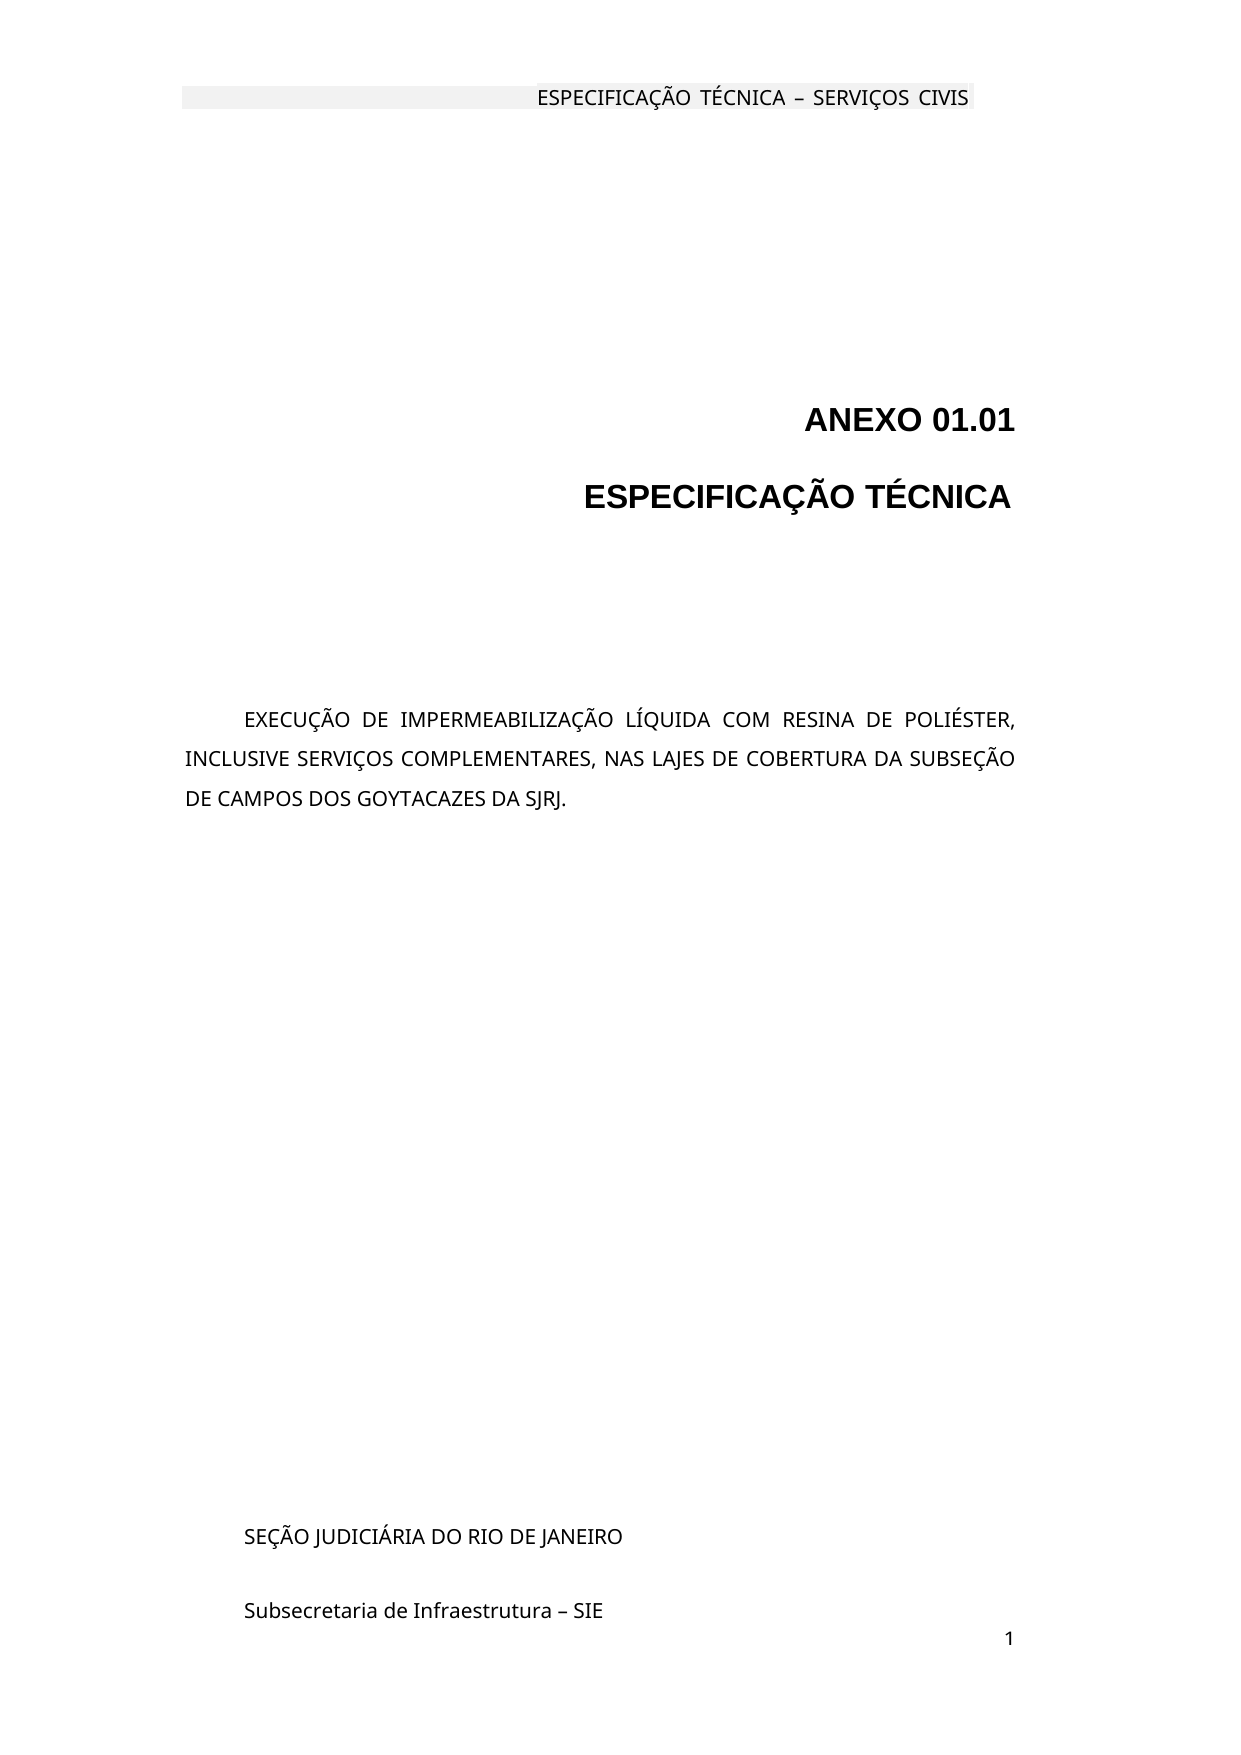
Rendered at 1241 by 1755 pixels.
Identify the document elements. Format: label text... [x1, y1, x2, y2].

text EXECUÇÃO DE IMPERMEABILIZAÇÃO LÍQUIDA COM RESINA DE POLIÉSTER, INCLUSIVE SERVIÇOS COMPLEMENTARES, NAS LAJES DE COBERTURA DA SUBSEÇÃO DE CAMPOS DOS GOYTACAZES DA SJRJ. [185, 705, 1016, 812]
subtitle ANEXO 01.01 ESPECIFICAÇÃO TÉCNICA [584, 400, 1182, 516]
text SEÇÃO JUDICIÁRIA DO RIO DE JANEIRO [244, 1522, 1182, 1551]
text Subsecretaria de Infraestrutura – SIE [244, 1596, 724, 1624]
